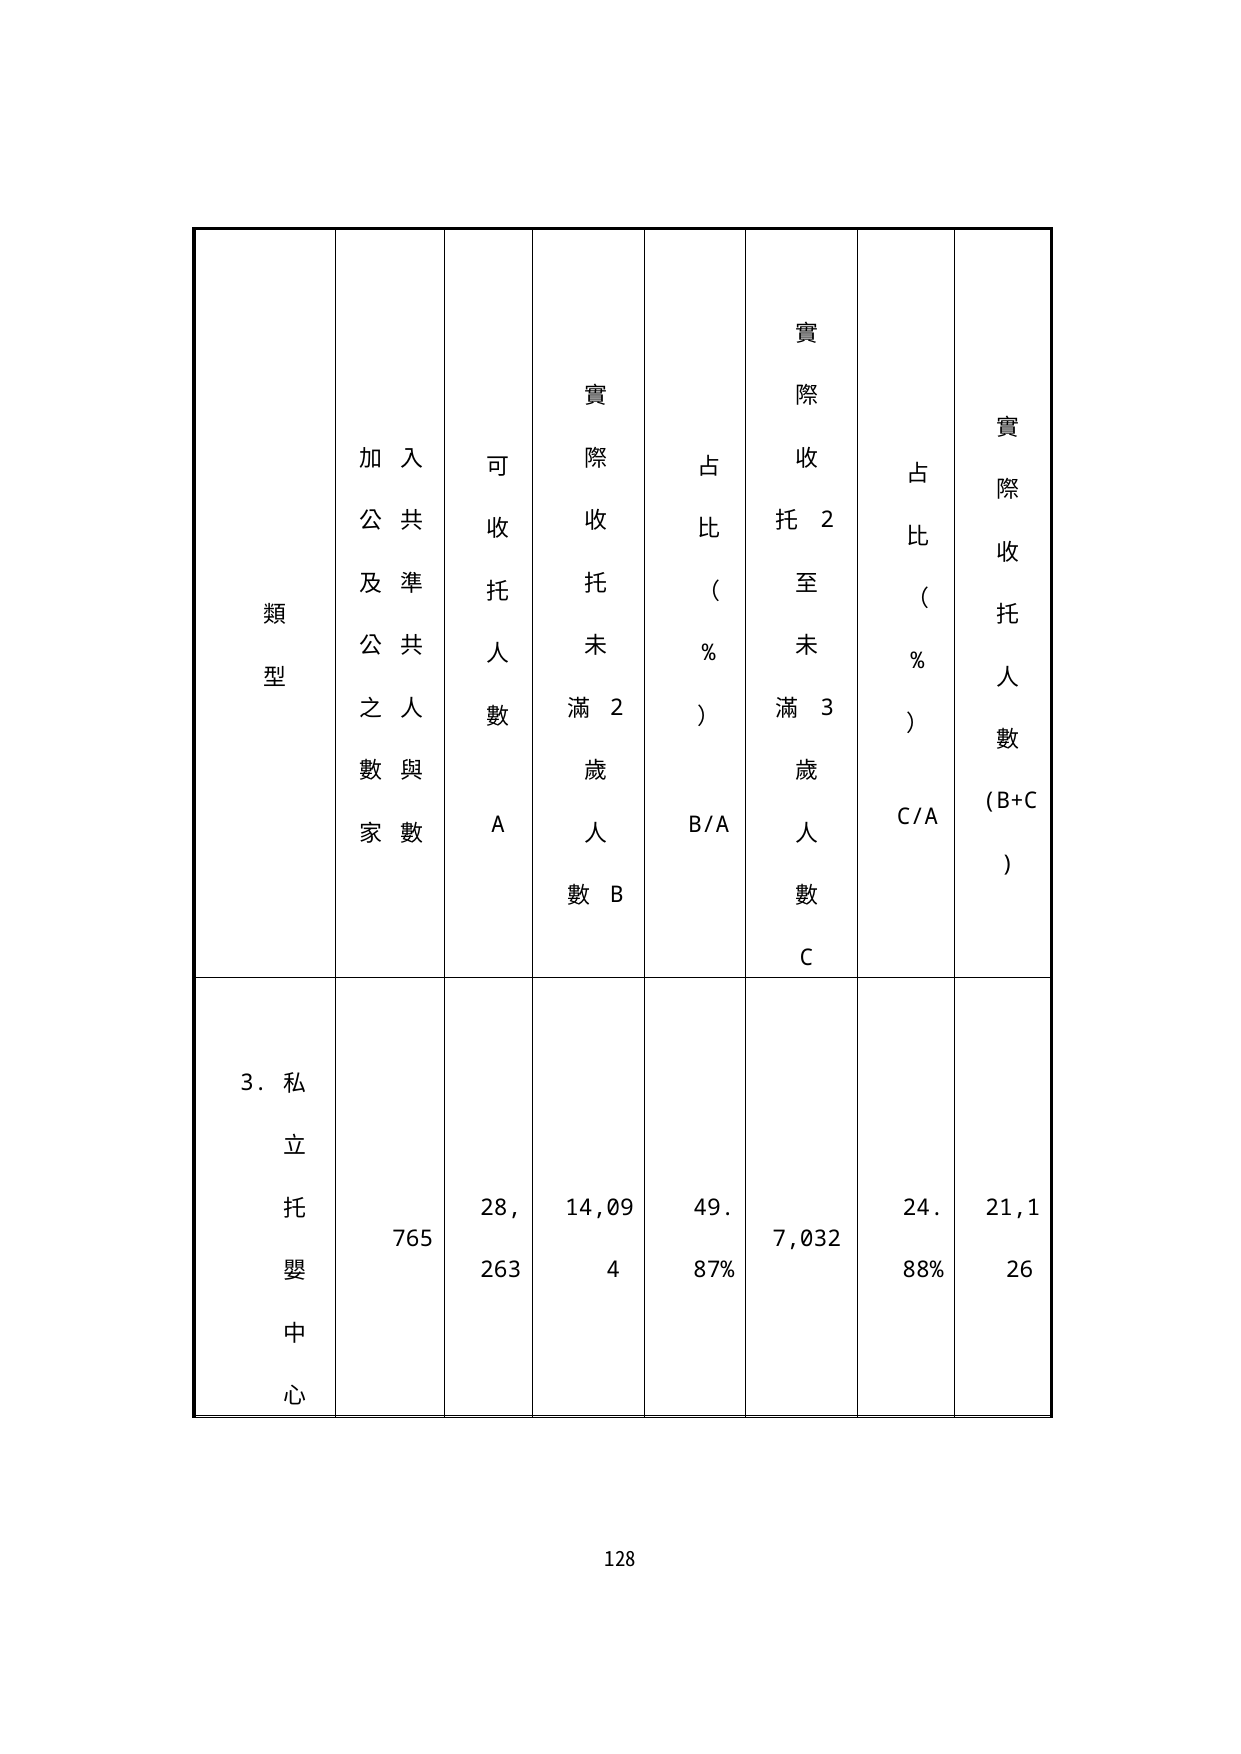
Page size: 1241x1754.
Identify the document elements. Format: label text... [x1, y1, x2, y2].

table_cell 765 [336, 978, 444, 1415]
table_header 加入公共及準公共之人數與家數 [336, 230, 444, 977]
table_header 占比（%） C/A [858, 230, 954, 977]
table_header 實際收托人數(B+C) [955, 230, 1050, 977]
table_cell 24.88% [858, 978, 954, 1415]
table_header 可收托人數 A [445, 230, 532, 977]
table_cell 7,032 [746, 978, 857, 1415]
table_cell 3.私立托嬰中心 [196, 978, 335, 1415]
table_header 類 型 [196, 230, 335, 977]
table_header 實際收托未滿2歲人數B [533, 230, 644, 977]
table_cell 49.87% [645, 978, 745, 1415]
table_cell 14,094 [533, 978, 644, 1415]
table_header 占比（%） B/A [645, 230, 745, 977]
table_header 實際收托2至未滿3歲人數 C [746, 230, 857, 977]
table_cell 21,126 [955, 978, 1050, 1415]
table_cell 28,263 [445, 978, 532, 1415]
